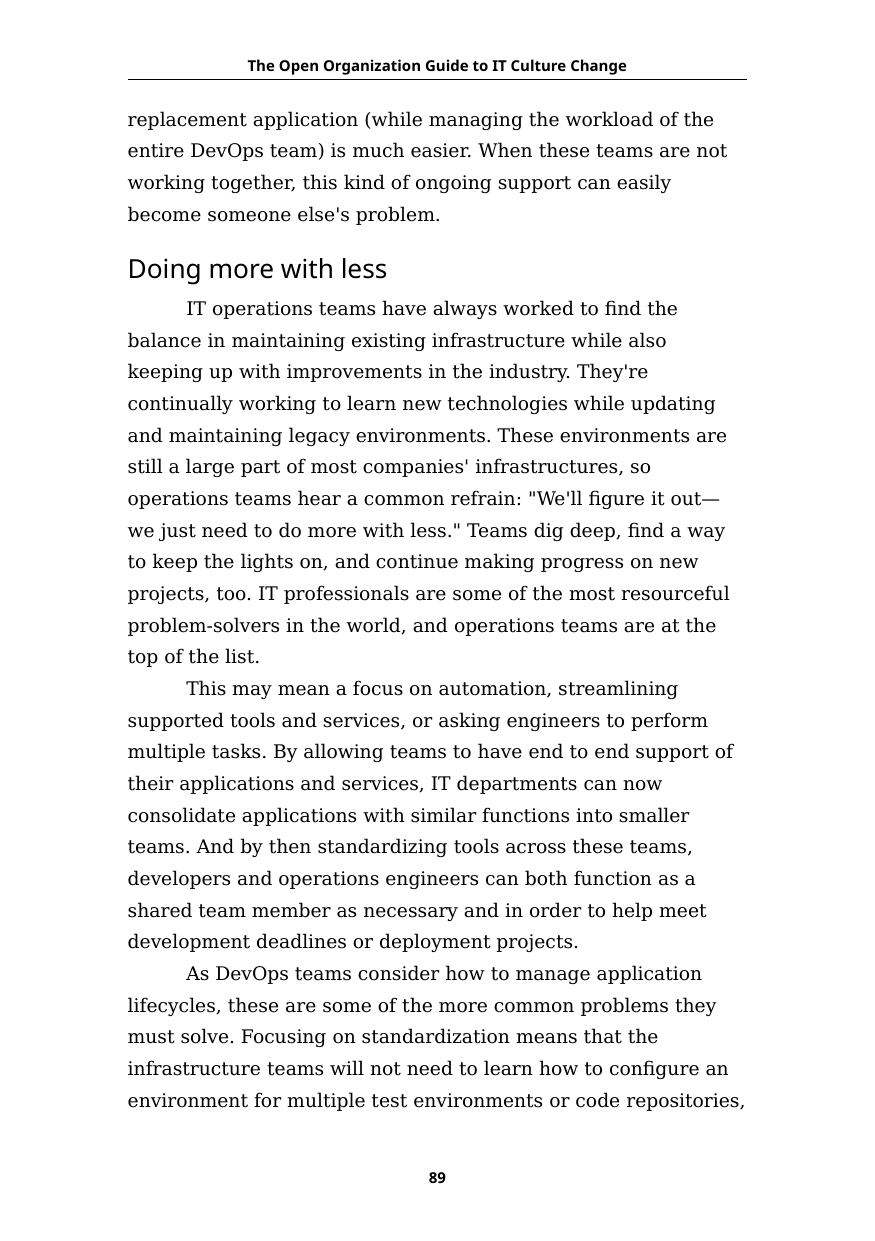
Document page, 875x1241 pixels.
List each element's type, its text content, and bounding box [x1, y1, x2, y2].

text This may mean a focus on automation, streamlining supported tools and services, or asking engineers to perform multiple tasks. By allowing teams to have end to end support of their applications and services, IT departments can now consolidate applications with similar functions into smaller teams. And by then standardizing tools across these teams, developers and operations engineers can both function as a shared team member as necessary and in order to help meet development deadlines or deployment projects. [127, 678, 747, 953]
text As DevOps teams consider how to manage application lifecycles, these are some of the more common problems they must solve. Focusing on standardization means that the infrastructure teams will not need to learn how to configure an environment for multiple test environments or code repositories, [127, 963, 747, 1112]
text replacement application (while managing the workload of the entire DevOps team) is much easier. When these teams are not working together, this kind of ongoing support can easily become someone else's problem. [127, 109, 747, 226]
subtitle Doing more with less [127, 250, 747, 286]
text IT operations teams have always worked to find the balance in maintaining existing infrastructure while also keeping up with improvements in the industry. They're continually working to learn new technologies while updating and maintaining legacy environments. These environments are still a large part of most companies' infrastructures, so operations teams hear a common refrain: "We'll figure it out—we just need to do more with less." Teams dig deep, find a way to keep the lights on, and continue making progress on new projects, too. IT professionals are some of the most resourceful problem-solvers in the world, and operations teams are at the top of the list. [127, 298, 747, 668]
